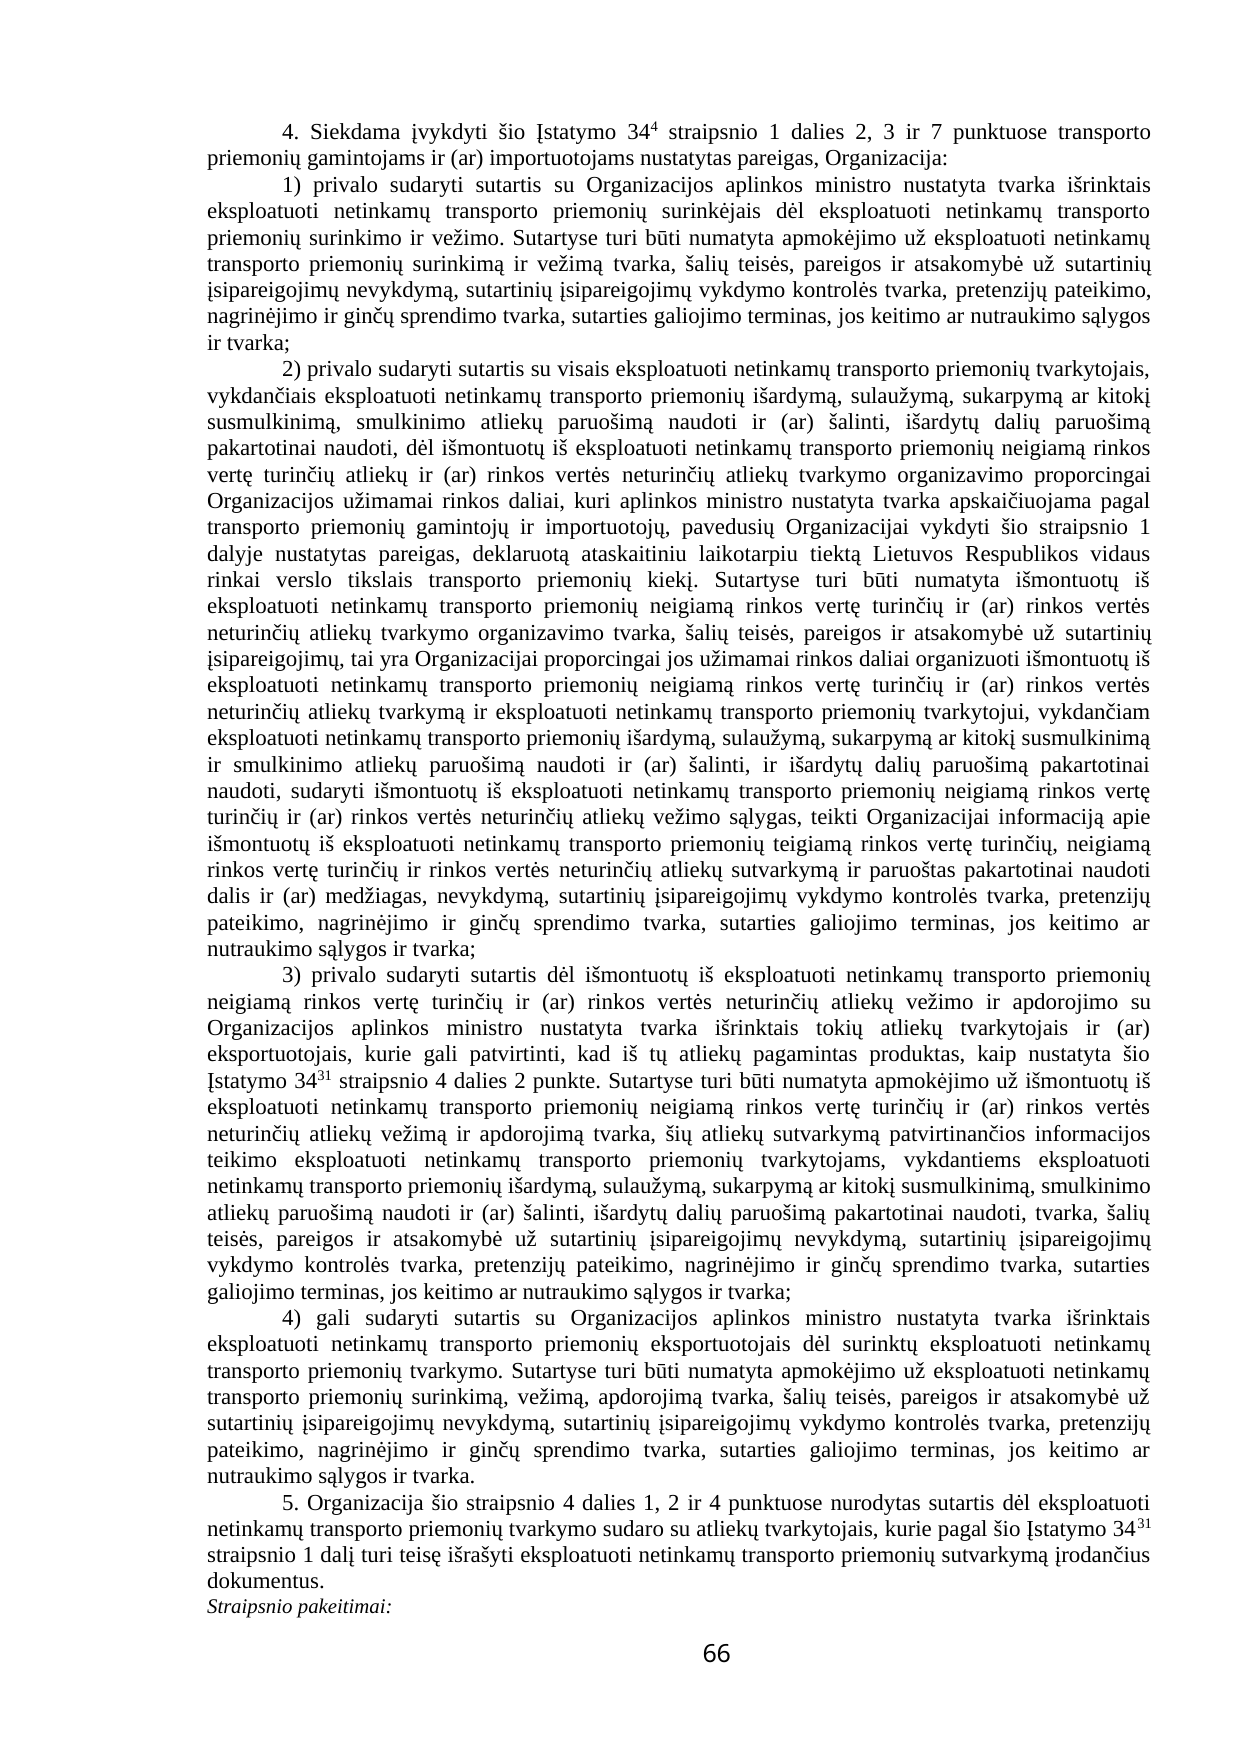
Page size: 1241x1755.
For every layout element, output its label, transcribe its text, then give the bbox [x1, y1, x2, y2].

text Straipsnio pakeitimai: [207, 1594, 1152, 1618]
text 3) privalo sudaryti sutartis dėl išmontuotų iš eksploatuoti netinkamų transporto priemonių neigiamą rinkos vertę turinčių ir (ar) rinkos vertės neturinčių atliekų vežimo ir apdorojimo su Organizacijos aplinkos ministro nustatyta tvarka išrinktais tokių atliekų tvarkytojais ir (ar) eksportuotojais, kurie gali patvirtinti, kad iš tų atliekų pagamintas produktas, kaip nustatyta šio Įstatymo 3431 straipsnio 4 dalies 2 punkte. Sutartyse turi būti numatyta apmokėjimo už išmontuotų iš eksploatuoti netinkamų transporto priemonių neigiamą rinkos vertę turinčių ir (ar) rinkos vertės neturinčių atliekų vežimą ir apdorojimą tvarka, šių atliekų sutvarkymą patvirtinančios informacijos teikimo eksploatuoti netinkamų transporto priemonių tvarkytojams, vykdantiems eksploatuoti netinkamų transporto priemonių išardymą, sulaužymą, sukarpymą ar kitokį susmulkinimą, smulkinimo atliekų paruošimą naudoti ir (ar) šalinti, išardytų dalių paruošimą pakartotinai naudoti, tvarka, šalių teisės, pareigos ir atsakomybė už sutartinių įsipareigojimų nevykdymą, sutartinių įsipareigojimų vykdymo kontrolės tvarka, pretenzijų pateikimo, nagrinėjimo ir ginčų sprendimo tvarka, sutarties galiojimo terminas, jos keitimo ar nutraukimo sąlygos ir tvarka; [207, 961, 1152, 1304]
text 5. Organizacija šio straipsnio 4 dalies 1, 2 ir 4 punktuose nurodytas sutartis dėl eksploatuoti netinkamų transporto priemonių tvarkymo sudaro su atliekų tvarkytojais, kurie pagal šio Įstatymo 3431 straipsnio 1 dalį turi teisę išrašyti eksploatuoti netinkamų transporto priemonių sutvarkymą įrodančius dokumentus. [207, 1488, 1152, 1594]
text 2) privalo sudaryti sutartis su visais eksploatuoti netinkamų transporto priemonių tvarkytojais, vykdančiais eksploatuoti netinkamų transporto priemonių išardymą, sulaužymą, sukarpymą ar kitokį susmulkinimą, smulkinimo atliekų paruošimą naudoti ir (ar) šalinti, išardytų dalių paruošimą pakartotinai naudoti, dėl išmontuotų iš eksploatuoti netinkamų transporto priemonių neigiamą rinkos vertę turinčių atliekų ir (ar) rinkos vertės neturinčių atliekų tvarkymo organizavimo proporcingai Organizacijos užimamai rinkos daliai, kuri aplinkos ministro nustatyta tvarka apskaičiuojama pagal transporto priemonių gamintojų ir importuotojų, pavedusių Organizacijai vykdyti šio straipsnio 1 dalyje nustatytas pareigas, deklaruotą ataskaitiniu laikotarpiu tiektą Lietuvos Respublikos vidaus rinkai verslo tikslais transporto priemonių kiekį. Sutartyse turi būti numatyta išmontuotų iš eksploatuoti netinkamų transporto priemonių neigiamą rinkos vertę turinčių ir (ar) rinkos vertės neturinčių atliekų tvarkymo organizavimo tvarka, šalių teisės, pareigos ir atsakomybė už sutartinių įsipareigojimų, tai yra Organizacijai proporcingai jos užimamai rinkos daliai organizuoti išmontuotų iš eksploatuoti netinkamų transporto priemonių neigiamą rinkos vertę turinčių ir (ar) rinkos vertės neturinčių atliekų tvarkymą ir eksploatuoti netinkamų transporto priemonių tvarkytojui, vykdančiam eksploatuoti netinkamų transporto priemonių išardymą, sulaužymą, sukarpymą ar kitokį susmulkinimą ir smulkinimo atliekų paruošimą naudoti ir (ar) šalinti, ir išardytų dalių paruošimą pakartotinai naudoti, sudaryti išmontuotų iš eksploatuoti netinkamų transporto priemonių neigiamą rinkos vertę turinčių ir (ar) rinkos vertės neturinčių atliekų vežimo sąlygas, teikti Organizacijai informaciją apie išmontuotų iš eksploatuoti netinkamų transporto priemonių teigiamą rinkos vertę turinčių, neigiamą rinkos vertę turinčių ir rinkos vertės neturinčių atliekų sutvarkymą ir paruoštas pakartotinai naudoti dalis ir (ar) medžiagas, nevykdymą, sutartinių įsipareigojimų vykdymo kontrolės tvarka, pretenzijų pateikimo, nagrinėjimo ir ginčų sprendimo tvarka, sutarties galiojimo terminas, jos keitimo ar nutraukimo sąlygos ir tvarka; [207, 355, 1152, 961]
text 4) gali sudaryti sutartis su Organizacijos aplinkos ministro nustatyta tvarka išrinktais eksploatuoti netinkamų transporto priemonių eksportuotojais dėl surinktų eksploatuoti netinkamų transporto priemonių tvarkymo. Sutartyse turi būti numatyta apmokėjimo už eksploatuoti netinkamų transporto priemonių surinkimą, vežimą, apdorojimą tvarka, šalių teisės, pareigos ir atsakomybė už sutartinių įsipareigojimų nevykdymą, sutartinių įsipareigojimų vykdymo kontrolės tvarka, pretenzijų pateikimo, nagrinėjimo ir ginčų sprendimo tvarka, sutarties galiojimo terminas, jos keitimo ar nutraukimo sąlygos ir tvarka. [207, 1304, 1152, 1488]
text 1) privalo sudaryti sutartis su Organizacijos aplinkos ministro nustatyta tvarka išrinktais eksploatuoti netinkamų transporto priemonių surinkėjais dėl eksploatuoti netinkamų transporto priemonių surinkimo ir vežimo. Sutartyse turi būti numatyta apmokėjimo už eksploatuoti netinkamų transporto priemonių surinkimą ir vežimą tvarka, šalių teisės, pareigos ir atsakomybė už sutartinių įsipareigojimų nevykdymą, sutartinių įsipareigojimų vykdymo kontrolės tvarka, pretenzijų pateikimo, nagrinėjimo ir ginčų sprendimo tvarka, sutarties galiojimo terminas, jos keitimo ar nutraukimo sąlygos ir tvarka; [207, 171, 1152, 355]
text 4. Siekdama įvykdyti šio Įstatymo 344 straipsnio 1 dalies 2, 3 ir 7 punktuose transporto priemonių gamintojams ir (ar) importuotojams nustatytas pareigas, Organizacija: [207, 118, 1152, 171]
